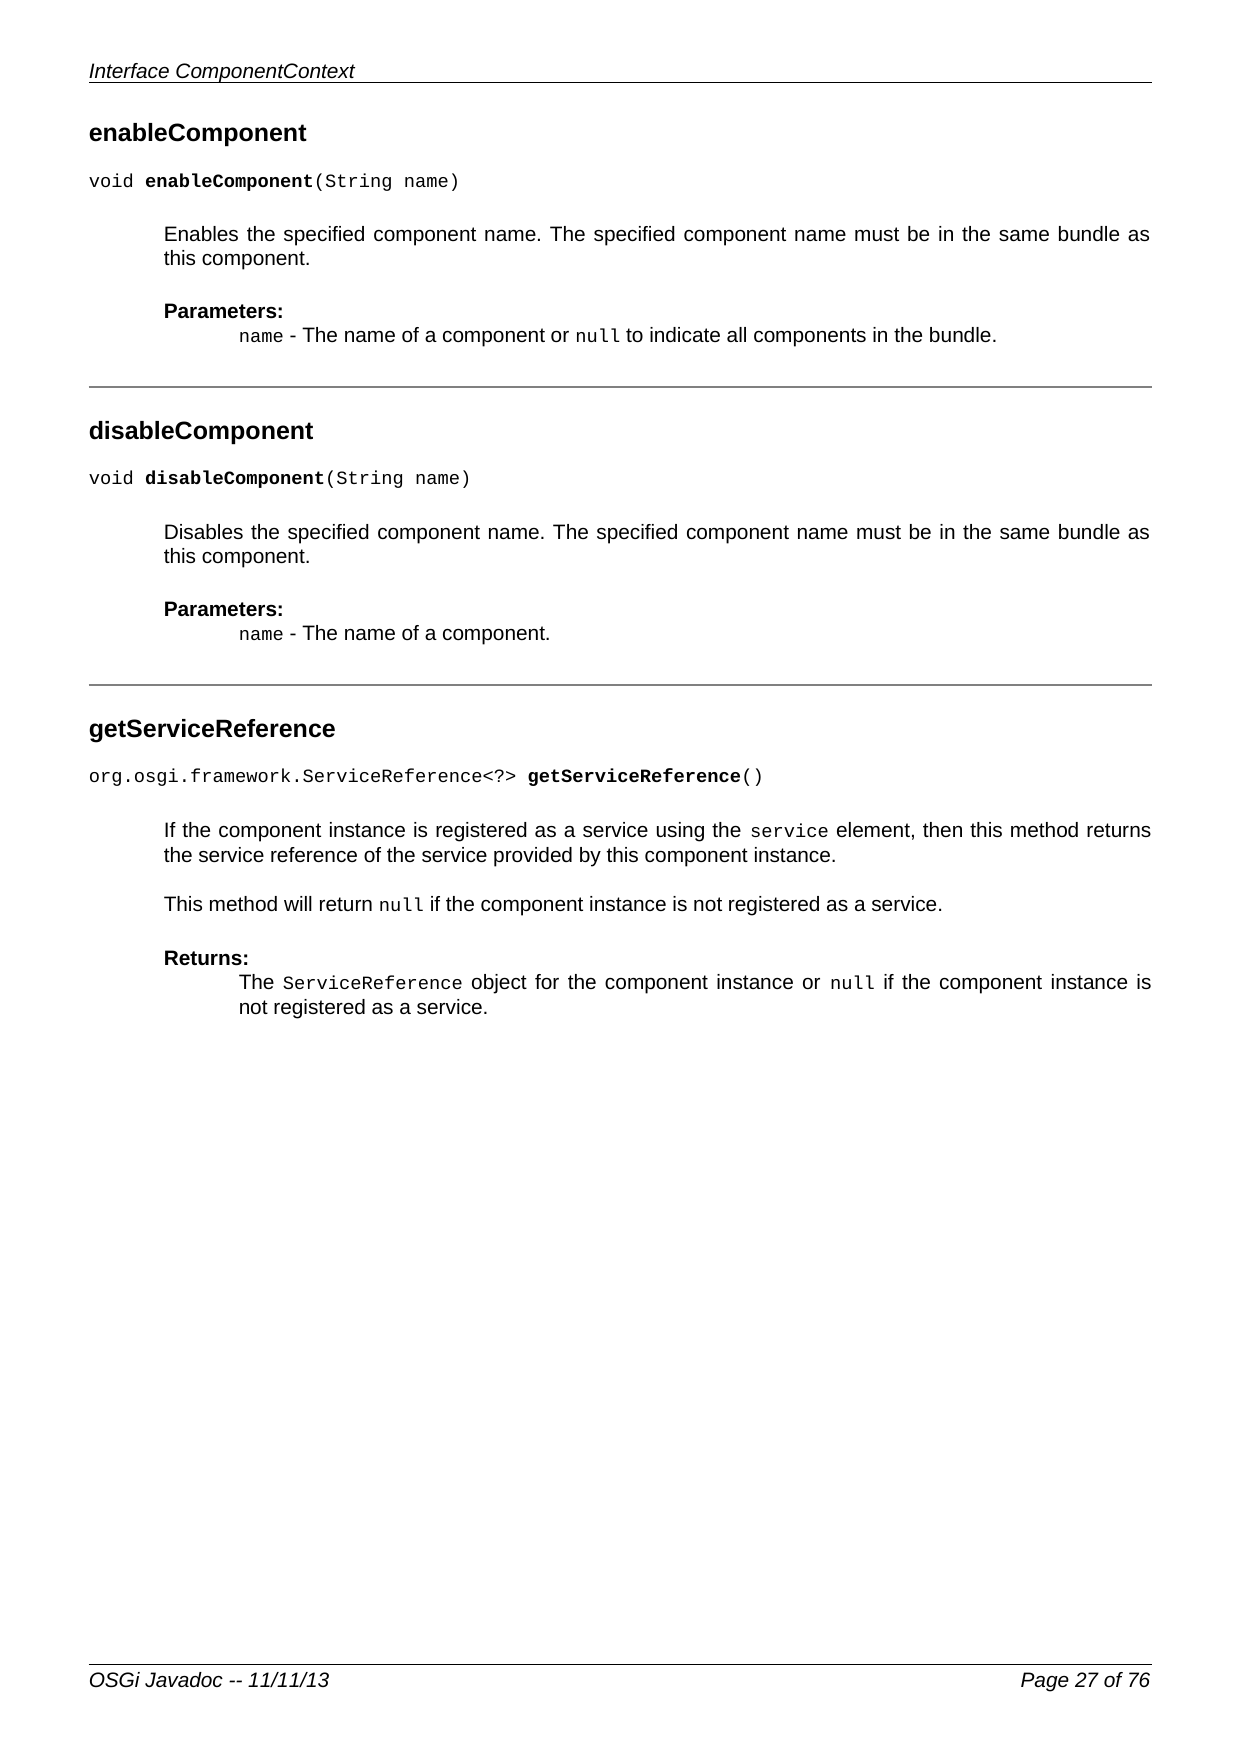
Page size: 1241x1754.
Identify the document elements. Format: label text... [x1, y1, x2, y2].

text org.osgi.framework.ServiceReference<?> getServiceReference() [88, 767, 1152, 788]
text void disableComponent(String name) [88, 469, 1152, 490]
text name - The name of a component. [238, 621, 1152, 646]
text Enables the specified component name. The specified component name must be in the same bundle as this component. [163, 222, 1152, 270]
text name - The name of a component or null to indicate all components in the bundle. [238, 323, 1152, 348]
text Parameters: [163, 299, 1152, 323]
text Returns: [163, 946, 1152, 970]
subtitle enableComponent [88, 118, 1152, 147]
text This method will return null if the component instance is not registered as a service. [163, 892, 1152, 917]
subtitle getServiceReference [88, 714, 1152, 743]
text void enableComponent(String name) [88, 171, 1152, 193]
text The ServiceReference object for the component instance or null if the component instance is not registered as a service. [238, 970, 1152, 1019]
text If the component instance is registered as a service using the service element, then this method returns the service reference of the service provided by this component instance. [163, 817, 1152, 867]
text Disables the specified component name. The specified component name must be in the same bundle as this component. [163, 519, 1152, 567]
text Parameters: [163, 597, 1152, 621]
subtitle disableComponent [88, 416, 1152, 445]
